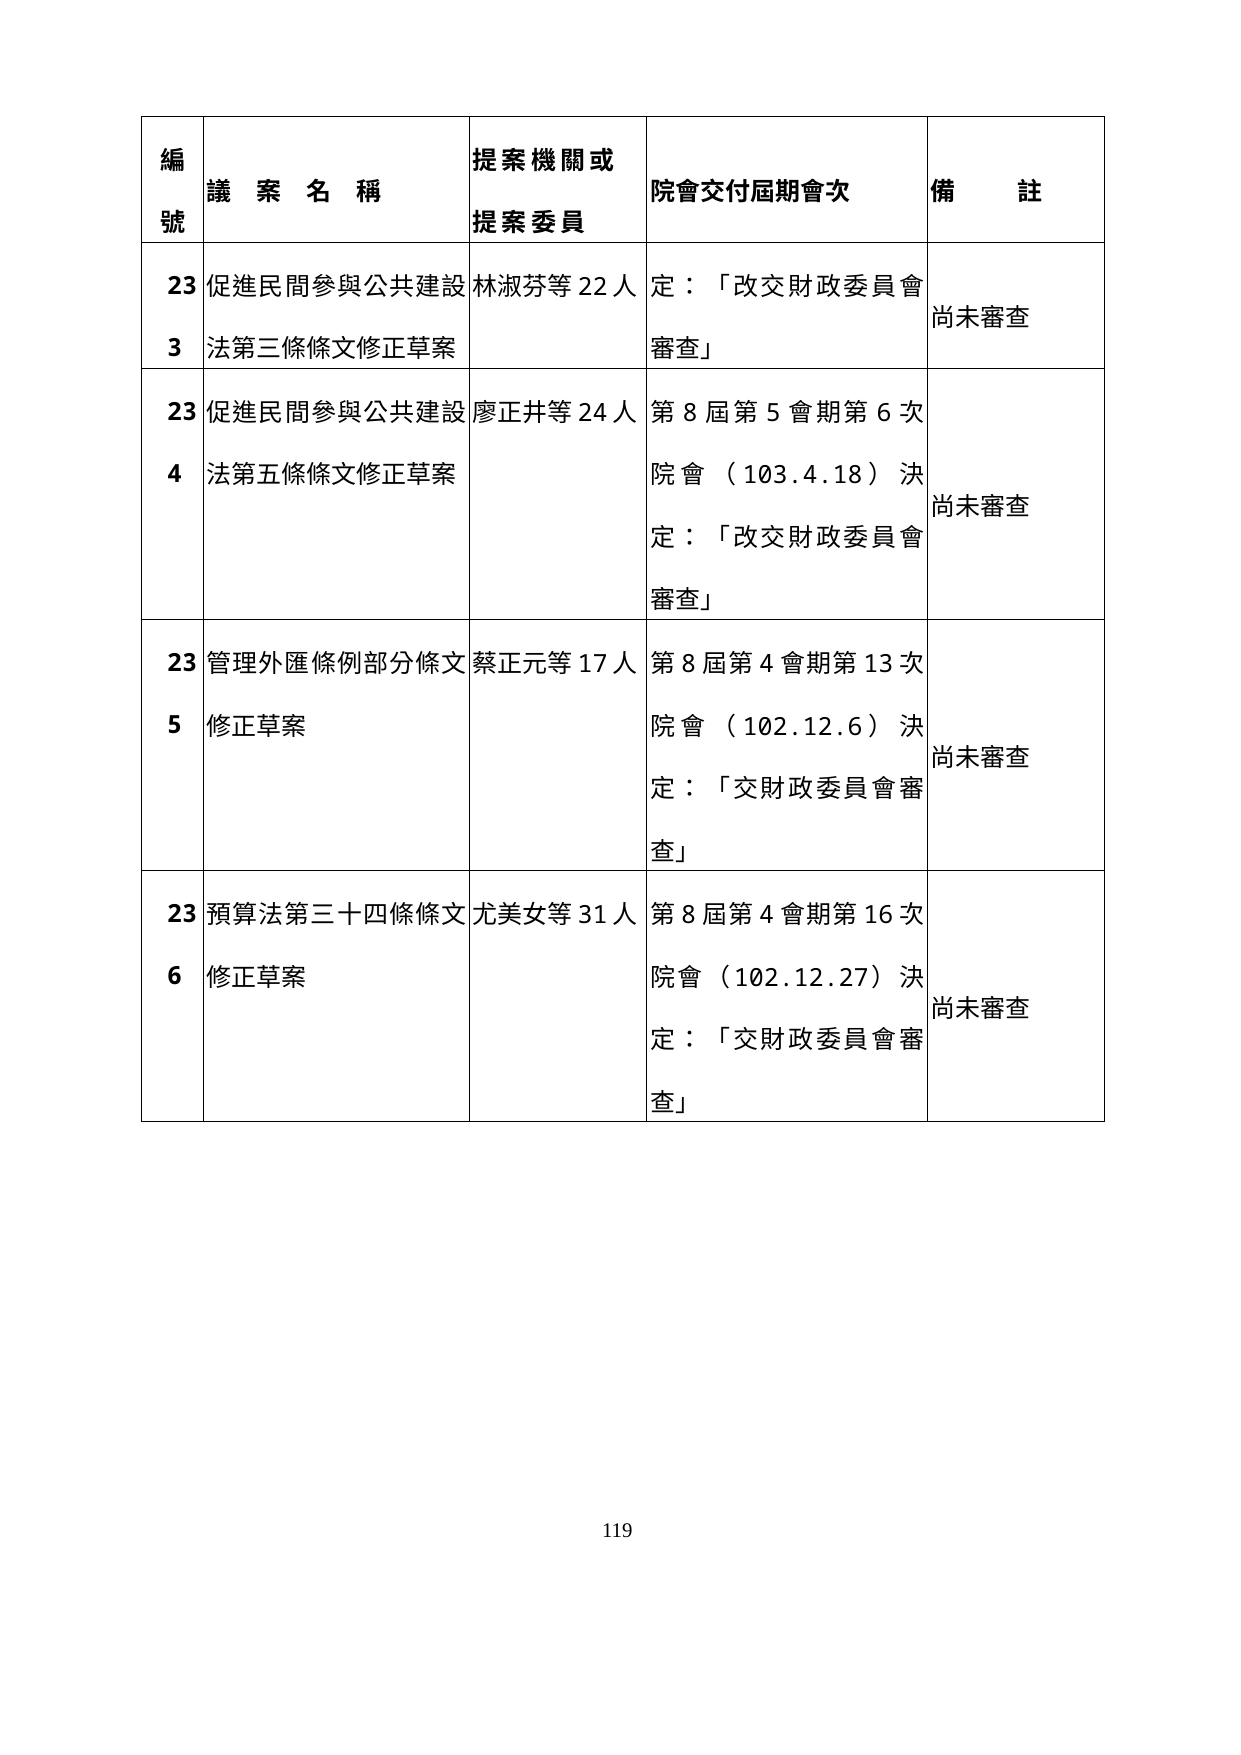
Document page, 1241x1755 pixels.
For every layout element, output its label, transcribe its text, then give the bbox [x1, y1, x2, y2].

table_header 議 案 名 稱 [204, 117, 469, 242]
table_cell [142, 620, 203, 870]
table_cell 尚未審查 [928, 620, 1104, 870]
table_cell 廖正井等24人 [470, 369, 646, 619]
table_cell 蔡正元等17人 [470, 620, 646, 870]
table_cell 林淑芬等22人 [470, 243, 646, 368]
table_cell [142, 369, 203, 619]
table_cell 預算法第三十四條條文修正草案 [204, 871, 469, 1121]
table_cell 管理外匯條例部分條文修正草案 [204, 620, 469, 870]
table_header 備 註 [928, 117, 1104, 242]
table_cell 第8屆第4會期第16次院會（102.12.27）決定：「交財政委員會審查」 [647, 871, 927, 1121]
table_cell 定：「改交財政委員會審查」 [647, 243, 927, 368]
table_cell 尚未審查 [928, 369, 1104, 619]
table_cell 第8屆第5會期第6次院會（103.4.18）決定：「改交財政委員會審查」 [647, 369, 927, 619]
table_cell 促進民間參與公共建設法第三條條文修正草案 [204, 243, 469, 368]
table_cell 第8屆第4會期第13次院會（102.12.6）決定：「交財政委員會審查」 [647, 620, 927, 870]
table_cell 尤美女等31人 [470, 871, 646, 1121]
table_cell 尚未審查 [928, 243, 1104, 368]
table_cell 促進民間參與公共建設法第五條條文修正草案 [204, 369, 469, 619]
table_header 提案機關或 提案委員 [470, 117, 646, 242]
table_header 編 號 [142, 117, 203, 242]
table_cell 尚未審查 [928, 871, 1104, 1121]
table_header 院會交付屆期會次 [647, 117, 927, 242]
table_cell [142, 871, 203, 1121]
table_cell [142, 243, 203, 368]
